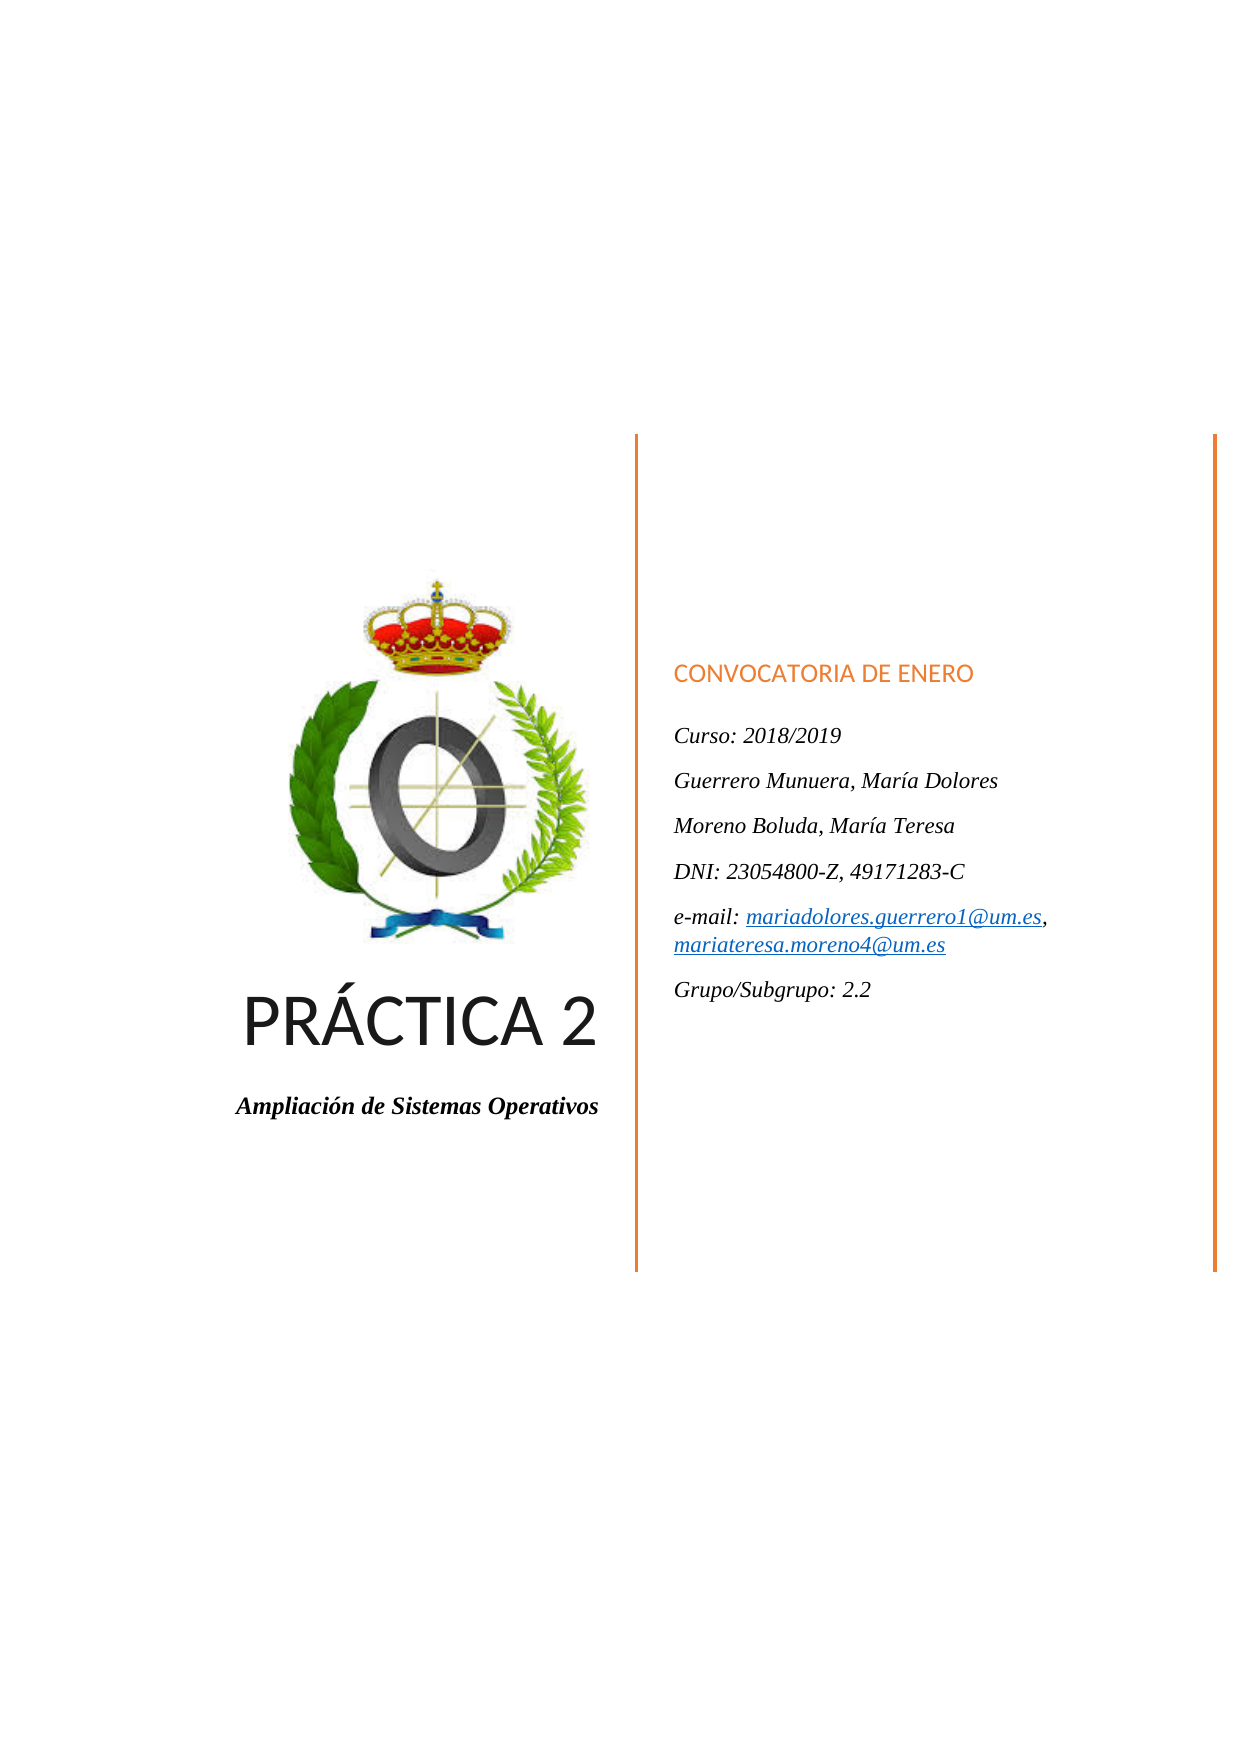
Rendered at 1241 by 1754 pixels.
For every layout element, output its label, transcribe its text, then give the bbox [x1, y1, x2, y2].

text Moreno Boluda, María Teresa [674, 813, 1177, 839]
text Curso: 2018/2019 [674, 722, 1177, 749]
text Guerrero Munuera, María Dolores [674, 767, 1177, 794]
text DNI: 23054800-Z, 49171283-C [674, 858, 1177, 884]
text Grupo/Subgrupo: 2.2 [674, 976, 1177, 1003]
text Práctica 2 [63, 972, 599, 1064]
picture [277, 569, 599, 952]
text e-mail: mariadolores.guerrero1@um.es, mariateresa.moreno4@um.es [674, 903, 1177, 958]
text convocatoria de enero [674, 656, 1177, 689]
text Ampliación de Sistemas Operativos [63, 1091, 599, 1120]
